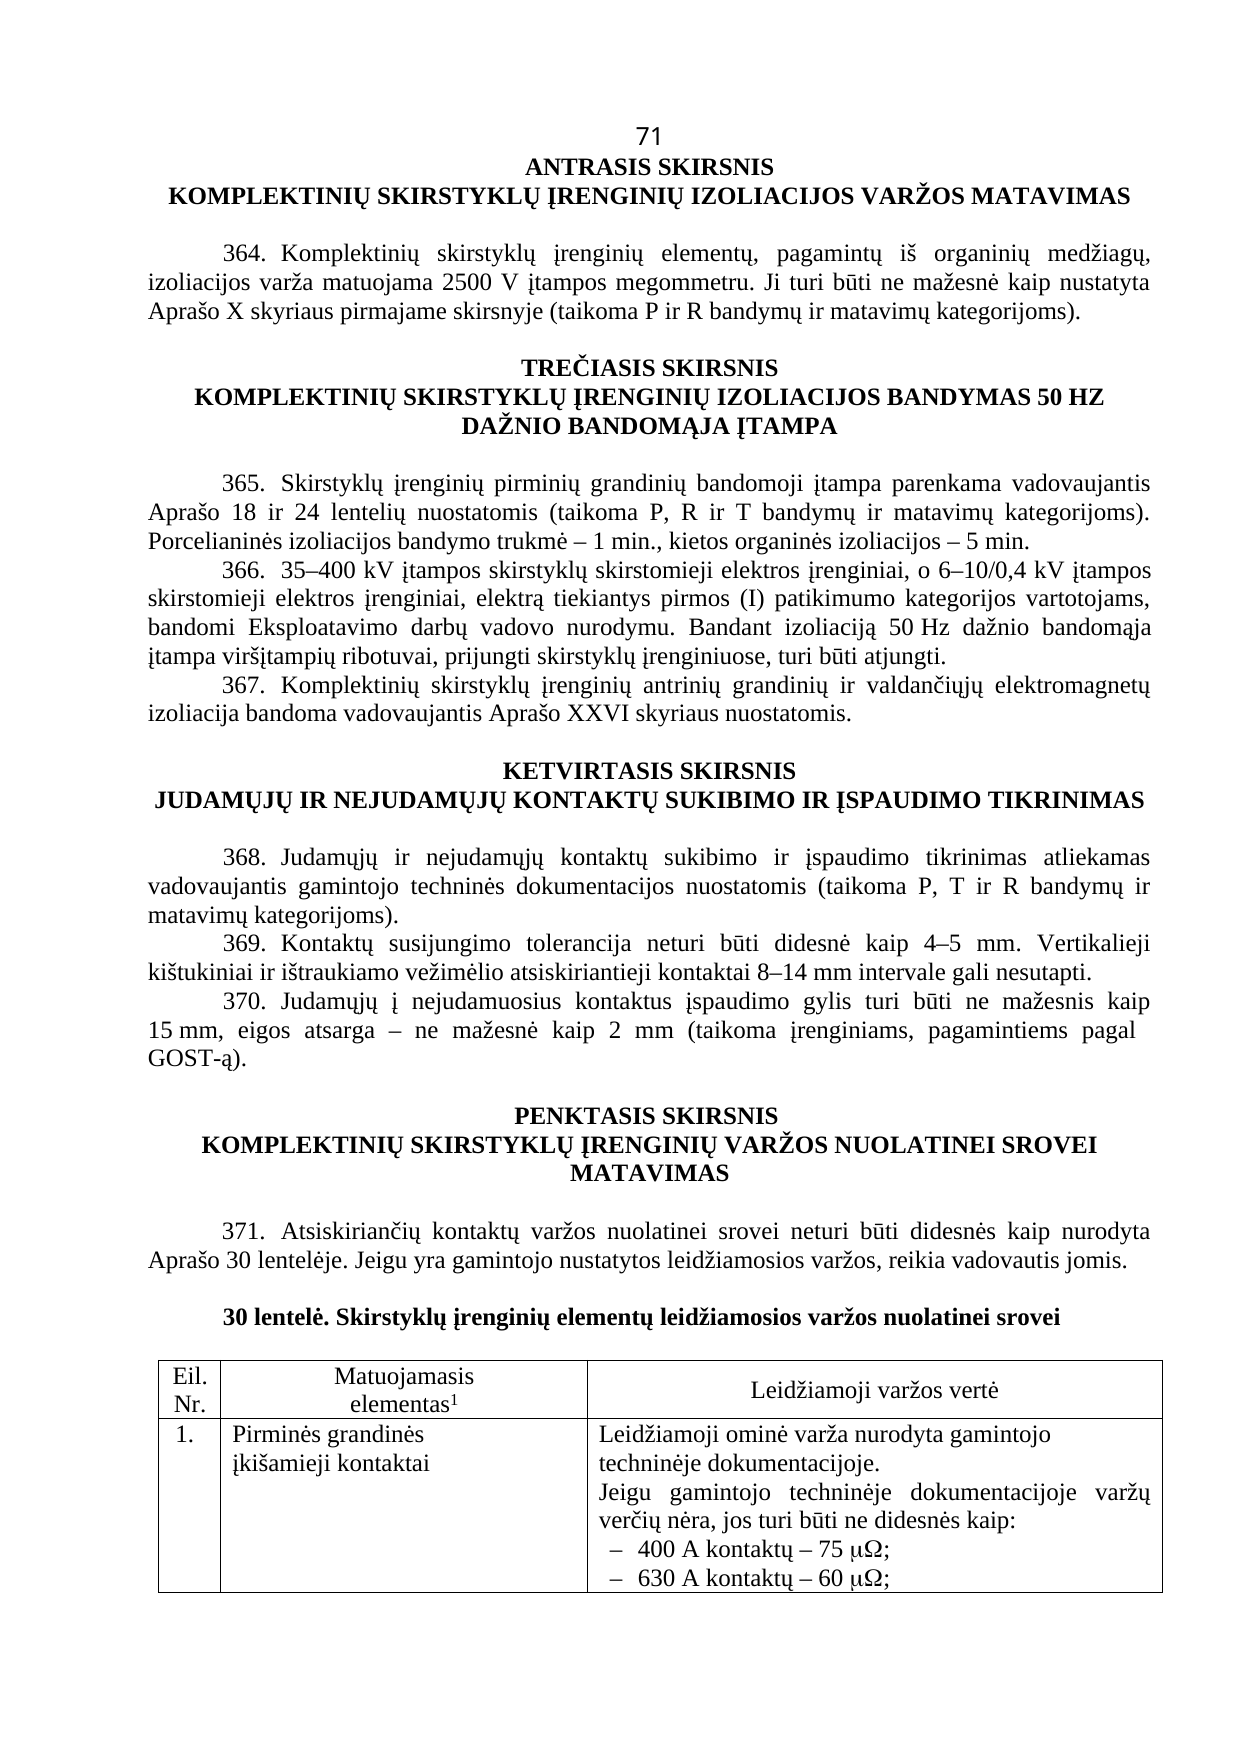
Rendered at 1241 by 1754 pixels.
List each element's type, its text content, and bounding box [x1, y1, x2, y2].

table_header Matuojamasis elementas1 [221, 1361, 587, 1418]
table_cell 1. [159, 1419, 220, 1592]
subtitle TREČIASIS SKIRSNIS [148, 353, 1152, 382]
text 371. Atsiskiriančių kontaktų varžos nuolatinei srovei neturi būti didesnės kaip nurodyta Aprašo 30 lentelėje. Jeigu yra gamintojo nustatytos leidžiamosios varžos, reikia vadovautis jomis. [148, 1216, 1152, 1273]
text 30 lentelė. Skirstyklų įrenginių elementų leidžiamosios varžos nuolatinei srovei [148, 1302, 1152, 1331]
subtitle JUDAMŲJŲ IR NEJUDAMŲJŲ KONTAKTŲ SUKIBIMO IR ĮSPAUDIMO TIKRINIMAS [148, 785, 1152, 813]
text 365. Skirstyklų įrenginių pirminių grandinių bandomoji įtampa parenkama vadovaujantis Aprašo 18 ir 24 lentelių nuostatomis (taikoma P, R ir T bandymų ir matavimų kategorijoms). Porcelianinės izoliacijos bandymo trukmė – 1 min., kietos organinės izoliacijos – 5 min. [148, 468, 1152, 555]
subtitle PENKTASIS SKIRSNIS [148, 1101, 1152, 1130]
subtitle KETVIRTASIS SKIRSNIS [148, 756, 1152, 785]
text 364. Komplektinių skirstyklų įrenginių elementų, pagamintų iš organinių medžiagų, izoliacijos varža matuojama 2500 V įtampos megommetru. Ji turi būti ne mažesnė kaip nustatyta Aprašo X skyriaus pirmajame skirsnyje (taikoma P ir R bandymų ir matavimų kategorijoms). [148, 238, 1152, 325]
text 367. Komplektinių skirstyklų įrenginių antrinių grandinių ir valdančiųjų elektromagnetų izoliacija bandoma vadovaujantis Aprašo XXVI skyriaus nuostatomis. [148, 670, 1152, 727]
subtitle KOMPLEKTINIŲ SKIRSTYKLŲ ĮRENGINIŲ VARŽOS NUOLATINEI SROVEI MATAVIMAS [148, 1130, 1152, 1187]
text 368. Judamųjų ir nejudamųjų kontaktų sukibimo ir įspaudimo tikrinimas atliekamas vadovaujantis gamintojo techninės dokumentacijos nuostatomis (taikoma P, T ir R bandymų ir matavimų kategorijoms). [148, 842, 1152, 928]
subtitle ANTRASIS SKIRSNIS [148, 152, 1152, 181]
text 366. 35–400 kV įtampos skirstyklų skirstomieji elektros įrenginiai, o 6–10/0,4 kV įtampos skirstomieji elektros įrenginiai, elektrą tiekiantys pirmos (I) patikimumo kategorijos vartotojams, bandomi Eksploatavimo darbų vadovo nurodymu. Bandant izoliaciją 50 Hz dažnio bandomąja įtampa viršįtampių ribotuvai, prijungti skirstyklų įrenginiuose, turi būti atjungti. [148, 555, 1152, 670]
subtitle KOMPLEKTINIŲ SKIRSTYKLŲ ĮRENGINIŲ IZOLIACIJOS BANDYMAS 50 HZ DAŽNIO BANDOMĄJA ĮTAMPA [148, 382, 1152, 440]
table_header Leidžiamoji varžos vertė [588, 1361, 1162, 1418]
table_cell Leidžiamoji ominė varža nurodyta gamintojo techninėje dokumentacijoje. Jeigu gamintojo techninėje dokumentacijoje varžų verčių nėra, jos turi būti ne didesnės kaip: – 400 A kontaktų – 75 ; – 630 A kontaktų – 60 ; [588, 1419, 1162, 1592]
table_cell Pirminės grandinės įkišamieji kontaktai [221, 1419, 587, 1592]
text 369. Kontaktų susijungimo tolerancija neturi būti didesnė kaip 4–5 mm. Vertikalieji kištukiniai ir ištraukiamo vežimėlio atsiskiriantieji kontaktai 8–14 mm intervale gali nesutapti. [148, 928, 1152, 986]
text 370. Judamųjų į nejudamuosius kontaktus įspaudimo gylis turi būti ne mažesnis kaip 15 mm, eigos atsarga – ne mažesnė kaip 2 mm (taikoma įrenginiams, pagamintiems pagal GOST-ą). [148, 986, 1152, 1072]
subtitle KOMPLEKTINIŲ SKIRSTYKLŲ ĮRENGINIŲ IZOLIACIJOS VARŽOS MATAVIMAS [148, 181, 1152, 210]
table_header Eil. Nr. [159, 1361, 220, 1418]
